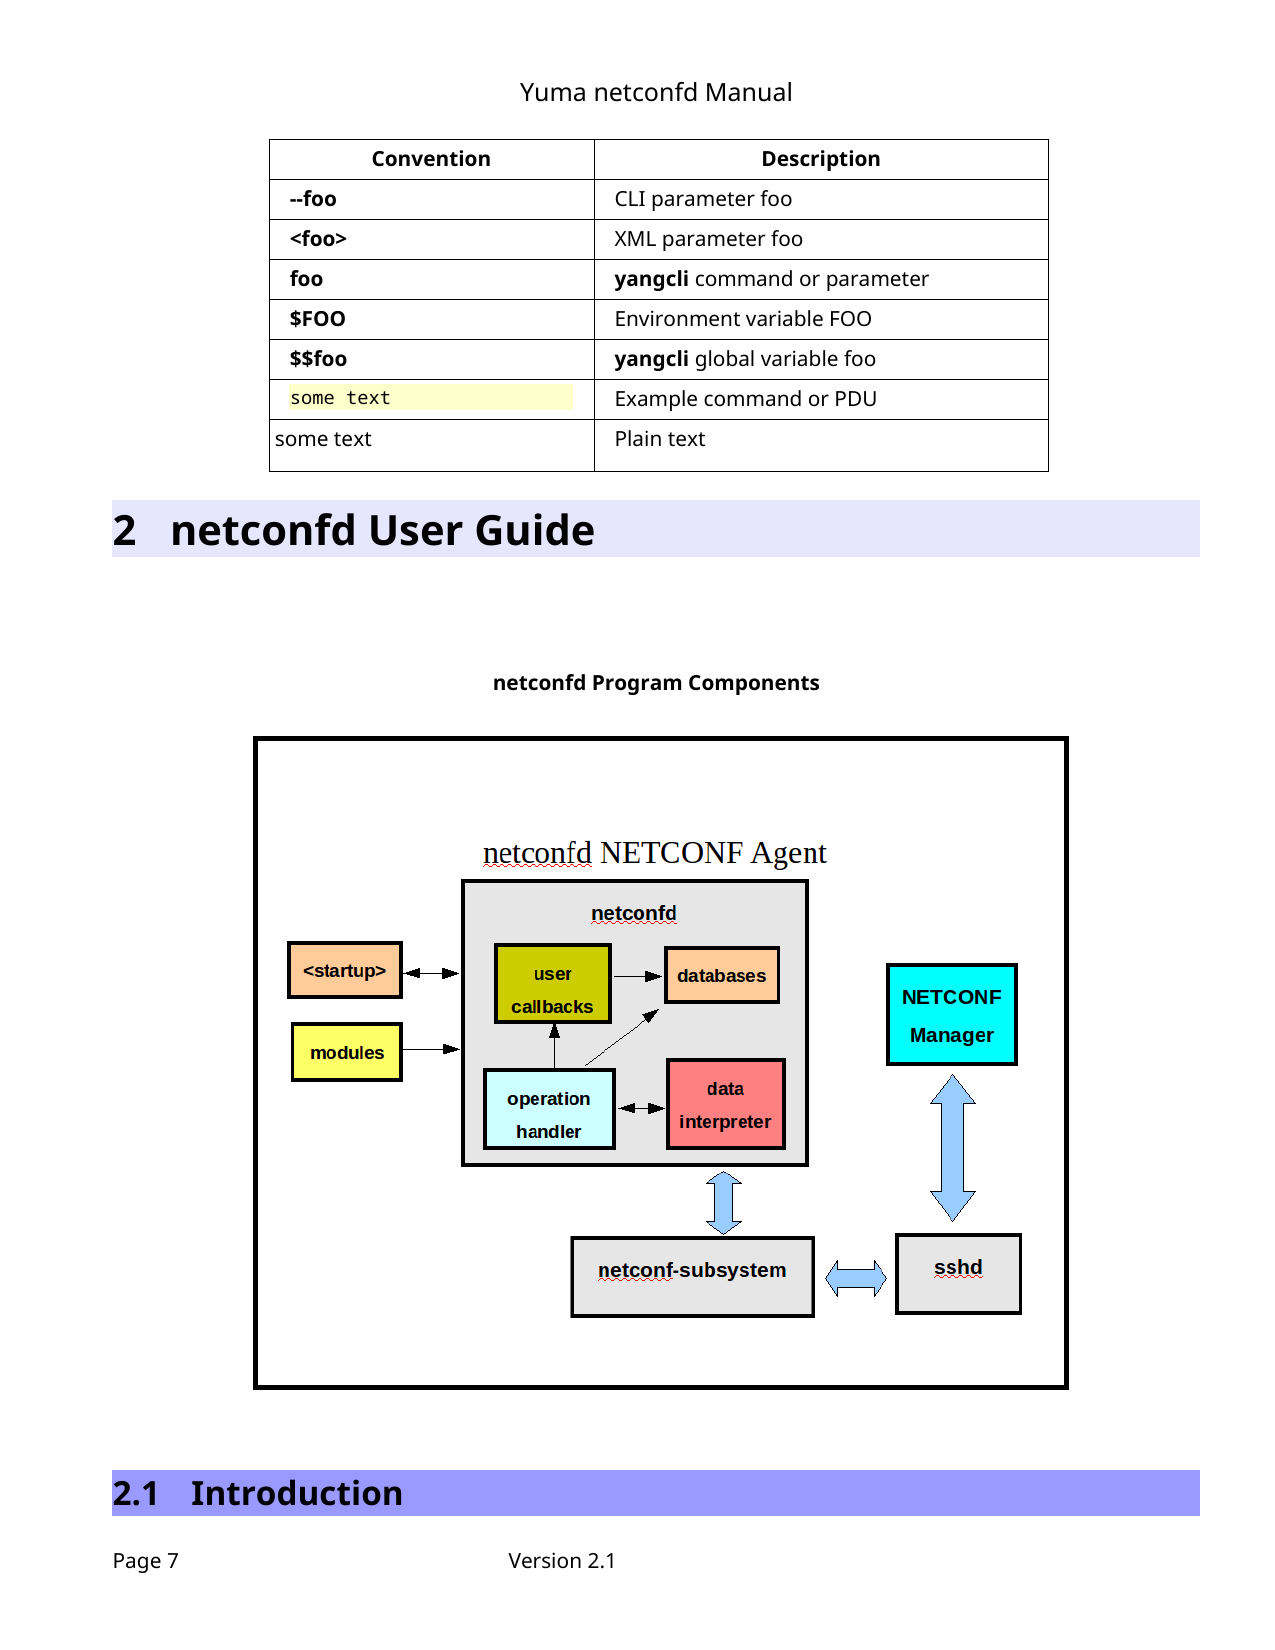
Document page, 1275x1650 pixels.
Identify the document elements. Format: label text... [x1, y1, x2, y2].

table_cell CLI parameter foo [595, 180, 1048, 218]
table_cell some text [270, 380, 594, 418]
table_cell $$foo [270, 340, 594, 378]
table_cell <foo> [270, 220, 594, 258]
table_header Convention [270, 140, 594, 178]
table_cell some text [270, 420, 594, 471]
table_cell yangcli global variable foo [595, 340, 1048, 378]
table_cell yangcli command or parameter [595, 260, 1048, 298]
table_cell $FOO [270, 300, 594, 338]
table_cell Environment variable FOO [595, 300, 1048, 338]
picture [190, 696, 1123, 1413]
table_cell foo [270, 260, 594, 298]
table_header Description [595, 140, 1048, 178]
table_cell --foo [270, 180, 594, 218]
subtitle netconfd Program Components [127, 668, 1185, 697]
table_cell Plain text [595, 420, 1048, 471]
subtitle netconfd User Guide [112, 500, 1200, 557]
subtitle Introduction [112, 1470, 1200, 1516]
table_cell Example command or PDU [595, 380, 1048, 418]
table_cell XML parameter foo [595, 220, 1048, 258]
